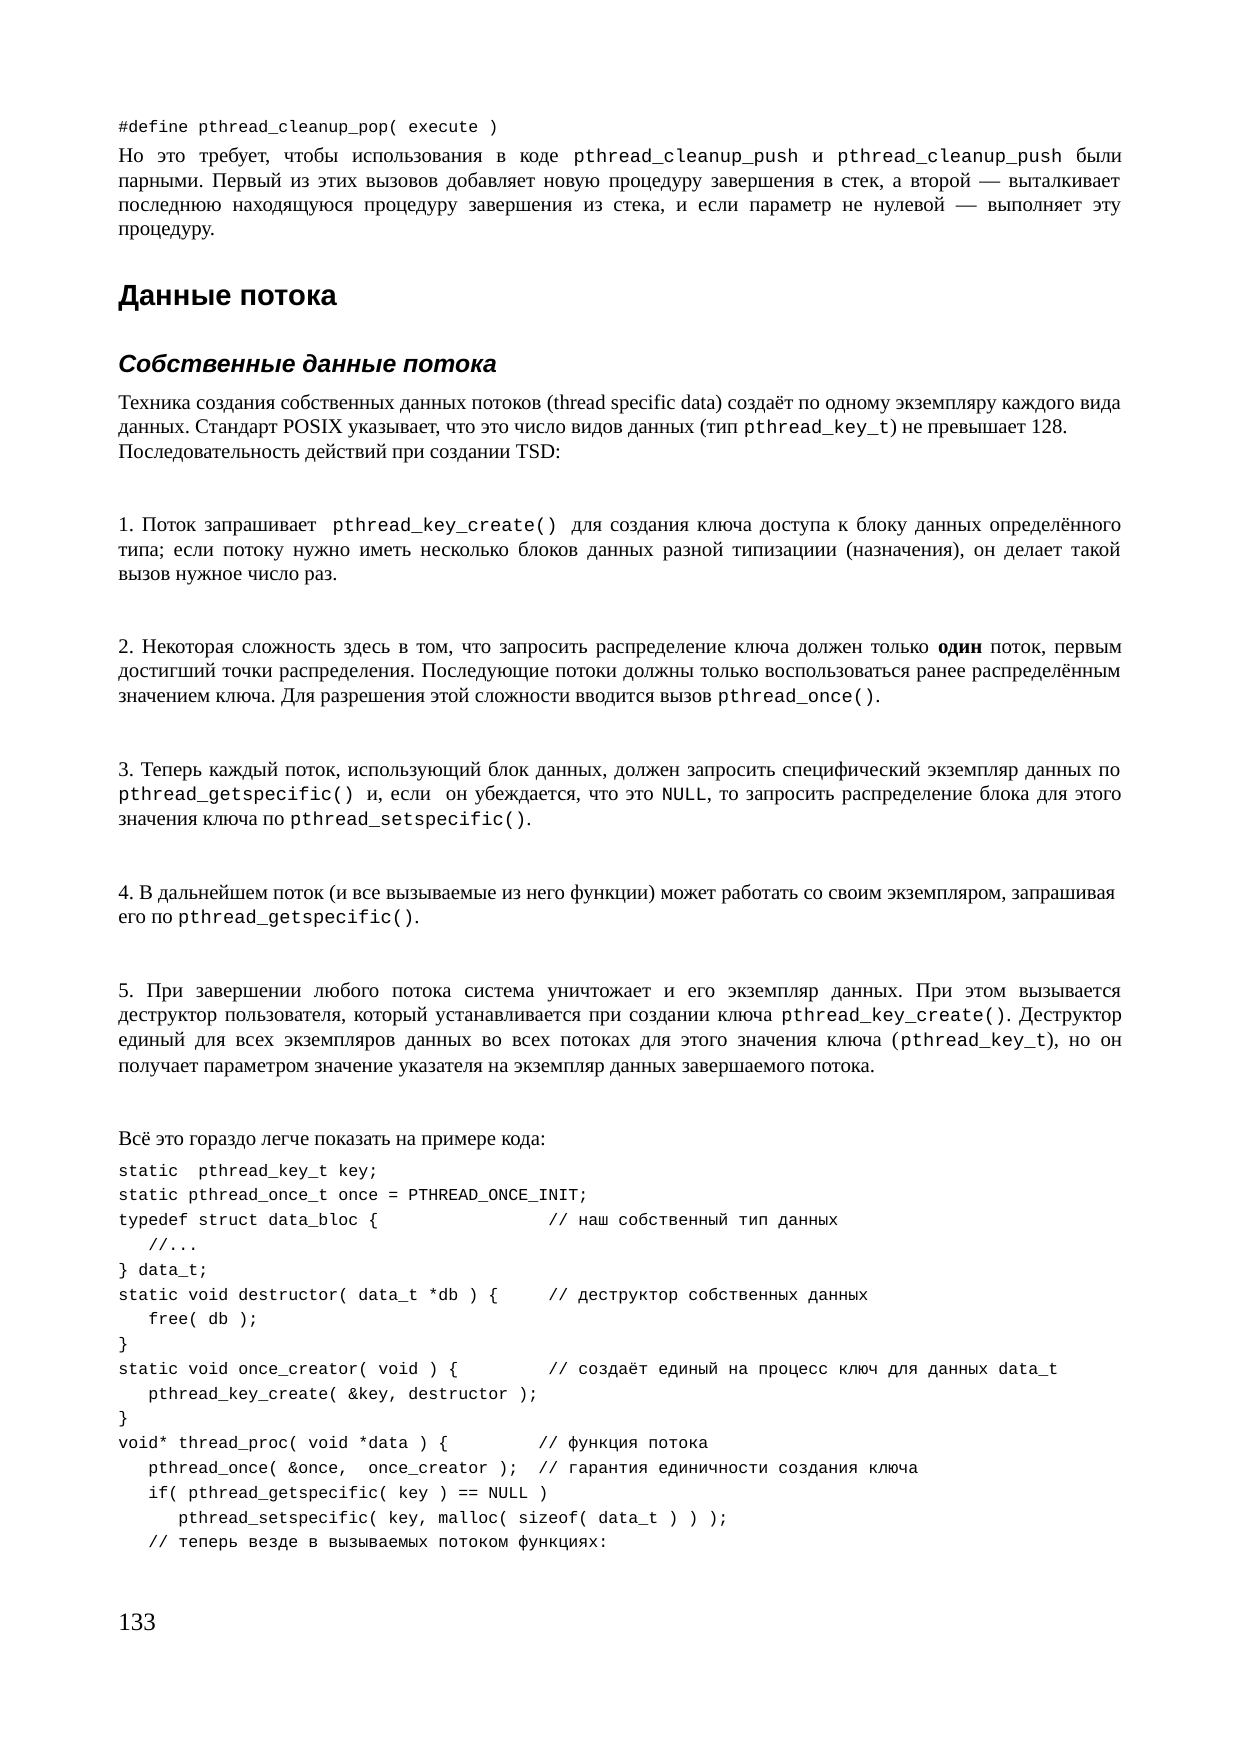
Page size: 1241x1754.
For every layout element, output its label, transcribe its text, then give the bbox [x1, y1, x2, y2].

text 4. В дальнейшем поток (и все вызываемые из него функции) может работать со своим экземпляром, запрашивая его по pthread_getspecific(). [118, 880, 1122, 929]
text static void once_creator( void ) { // создаёт единый на процесс ключ для данных data_t [118, 1361, 1122, 1379]
text //... [118, 1237, 1122, 1255]
subtitle Собственные данные потока [118, 349, 1122, 377]
text } [118, 1410, 1122, 1429]
text void* thread_proc( void *data ) { // функция потока [118, 1435, 1122, 1454]
text static void destructor( data_t *db ) { // деструктор собственных данных [118, 1286, 1122, 1305]
text typedef struct data_bloc { // наш собственный тип данных [118, 1212, 1122, 1231]
text static pthread_once_t once = PTHREAD_ONCE_INIT; [118, 1187, 1122, 1206]
text pthread_once( &once, once_creator ); // гарантия единичности создания ключа [118, 1460, 1122, 1478]
subtitle Данные потока [118, 278, 1122, 311]
text static pthread_key_t key; [118, 1162, 1122, 1181]
text Техника создания собственных данных потоков (thread specific data) создаёт по одному экземпляру каждого вида данных. Стандарт POSIX указывает, что это число видов данных (тип pthread_key_t) не превышает 128. Последовательность действий при создании TSD: [118, 390, 1122, 463]
text 3. Теперь каждый поток, использующий блок данных, должен запросить специфический экземпляр данных по pthread_getspecific() и, если он убеждается, что это NULL, то запросить распределение блока для этого значения ключа по pthread_setspecific(). [118, 757, 1122, 831]
text 5. При завершении любого потока система уничтожает и его экземпляр данных. При этом вызывается деструктор пользователя, который устанавливается при создании ключа pthread_key_create(). Деструктор единый для всех экземпляров данных во всех потоках для этого значения ключа (pthread_key_t), но он получает параметром значение указателя на экземпляр данных завершаемого потока. [118, 978, 1122, 1077]
text free( db ); [118, 1311, 1122, 1330]
text } data_t; [118, 1261, 1122, 1280]
text 1. Поток запрашивает pthread_key_create() для создания ключа доступа к блоку данных определённого типа; если потоку нужно иметь несколько блоков данных разной типизациии (назначения), он делает такой вызов нужное число раз. [118, 512, 1122, 585]
text #define pthread_cleanup_pop( execute ) [118, 118, 1122, 137]
text 2. Некоторая сложность здесь в том, что запросить распределение ключа должен только один поток, первым достигший точки распределения. Последующие потоки должны только воспользоваться ранее распределённым значением ключа. Для разрешения этой сложности вводится вызов pthread_once(). [118, 634, 1122, 708]
text if( pthread_getspecific( key ) == NULL ) [118, 1484, 1122, 1503]
text Но это требует, чтобы использования в коде pthread_cleanup_push и pthread_cleanup_push были парными. Первый из этих вызовов добавляет новую процедуру завершения в стек, а второй — выталкивает последнюю находящуюся процедуру завершения из стека, и если параметр не нулевой — выполняет эту процедуру. [118, 143, 1122, 240]
text pthread_setspecific( key, malloc( sizeof( data_t ) ) ); [118, 1509, 1122, 1528]
text } [118, 1336, 1122, 1354]
text pthread_key_create( &key, destructor ); [118, 1385, 1122, 1404]
text Всё это гораздо легче показать на примере кода: [118, 1126, 1122, 1150]
text // теперь везде в вызываемых потоком функциях: [118, 1534, 1122, 1553]
